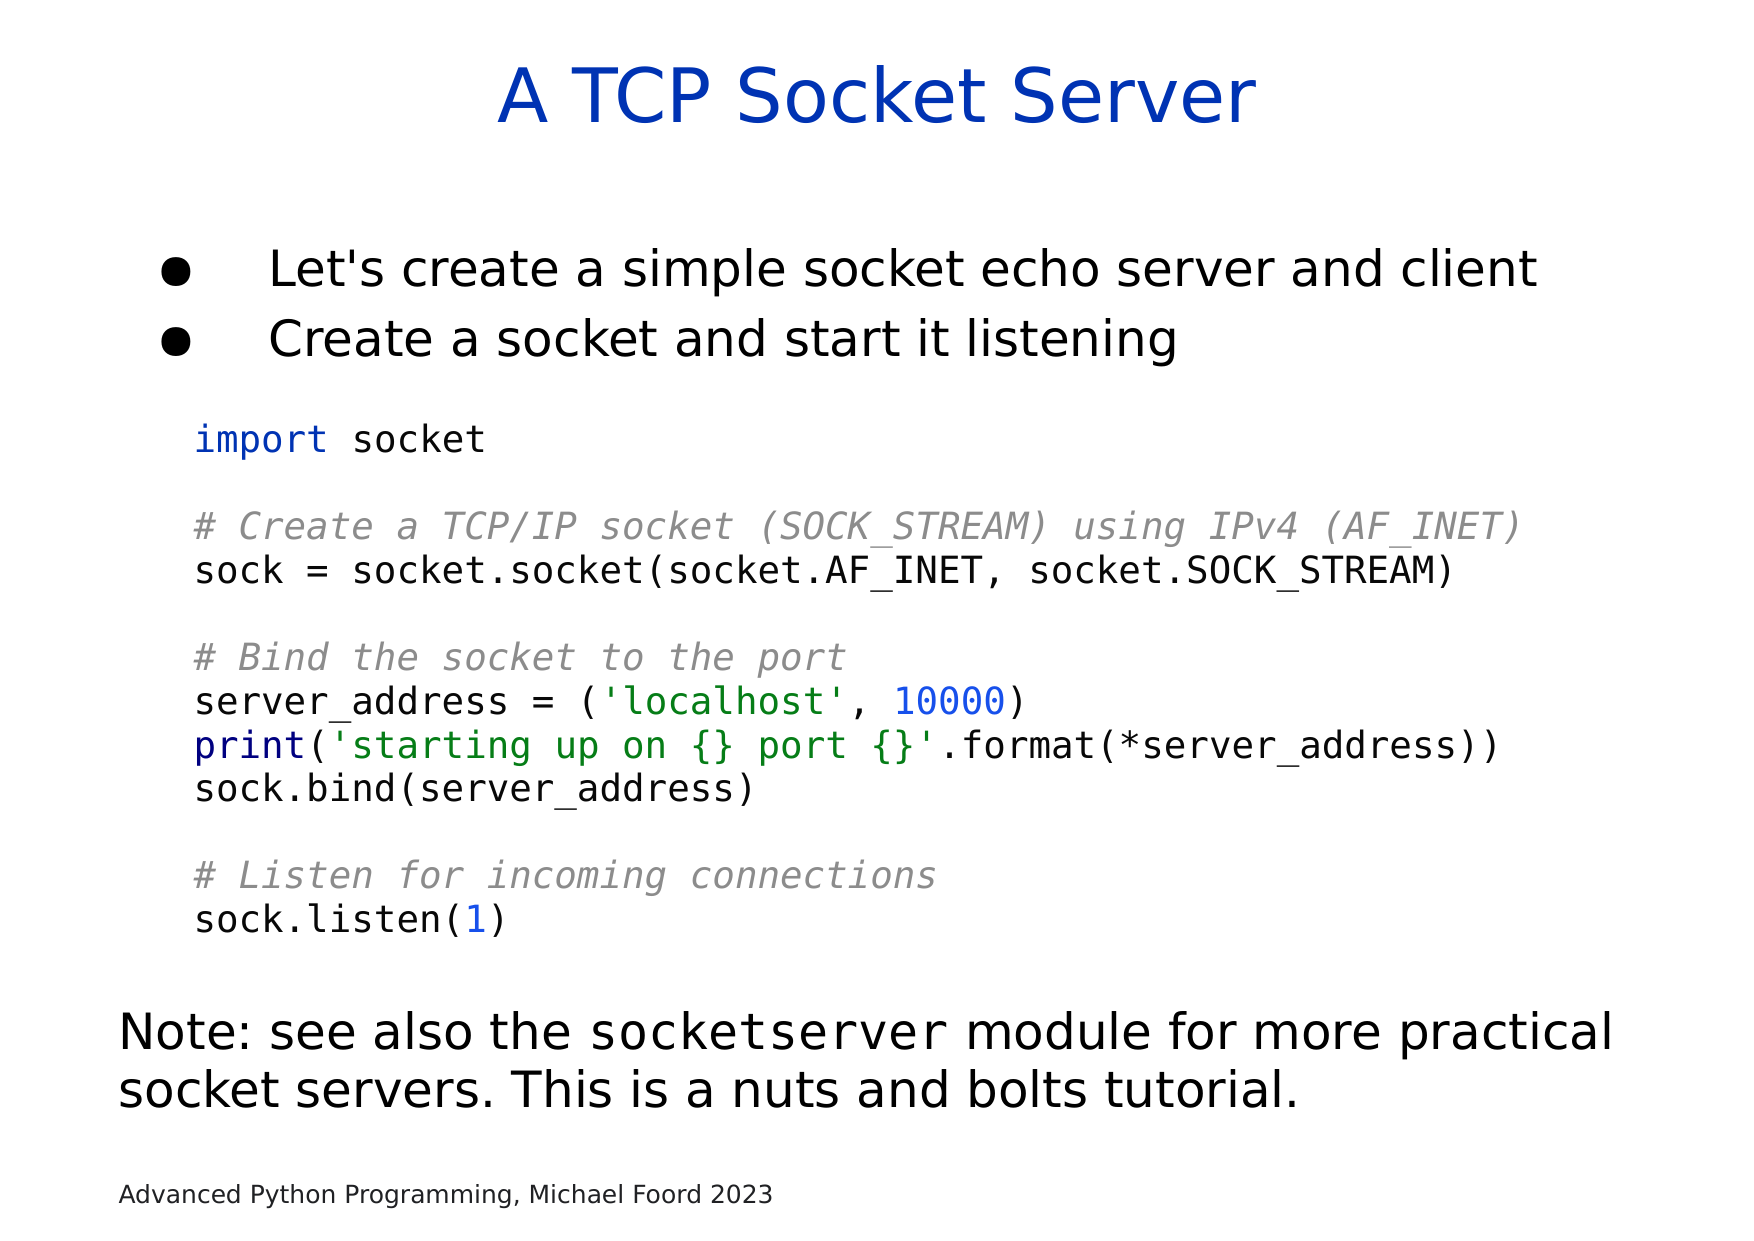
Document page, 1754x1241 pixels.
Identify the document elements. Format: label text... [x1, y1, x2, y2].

text import socket # Create a TCP/IP socket (SOCK_STREAM) using IPv4 (AF_INET) sock = socket.socket(socket.AF_INET, socket.SOCK_STREAM) # Bind the socket to the port server_address = ('localhost', 10000) print('starting up on {} port {}'.format(*server_address)) sock.bind(server_address) # Listen for incoming connections sock.listen(1) [193, 418, 1636, 941]
text Note: see also the socketserver module for more practical socket servers. This is a nuts and bolts tutorial. [118, 1003, 1636, 1119]
list Let's create a simple socket echo server and client [156, 240, 1636, 298]
text A TCP Socket Server [118, 53, 1636, 140]
list Create a socket and start it listening [156, 310, 1636, 368]
